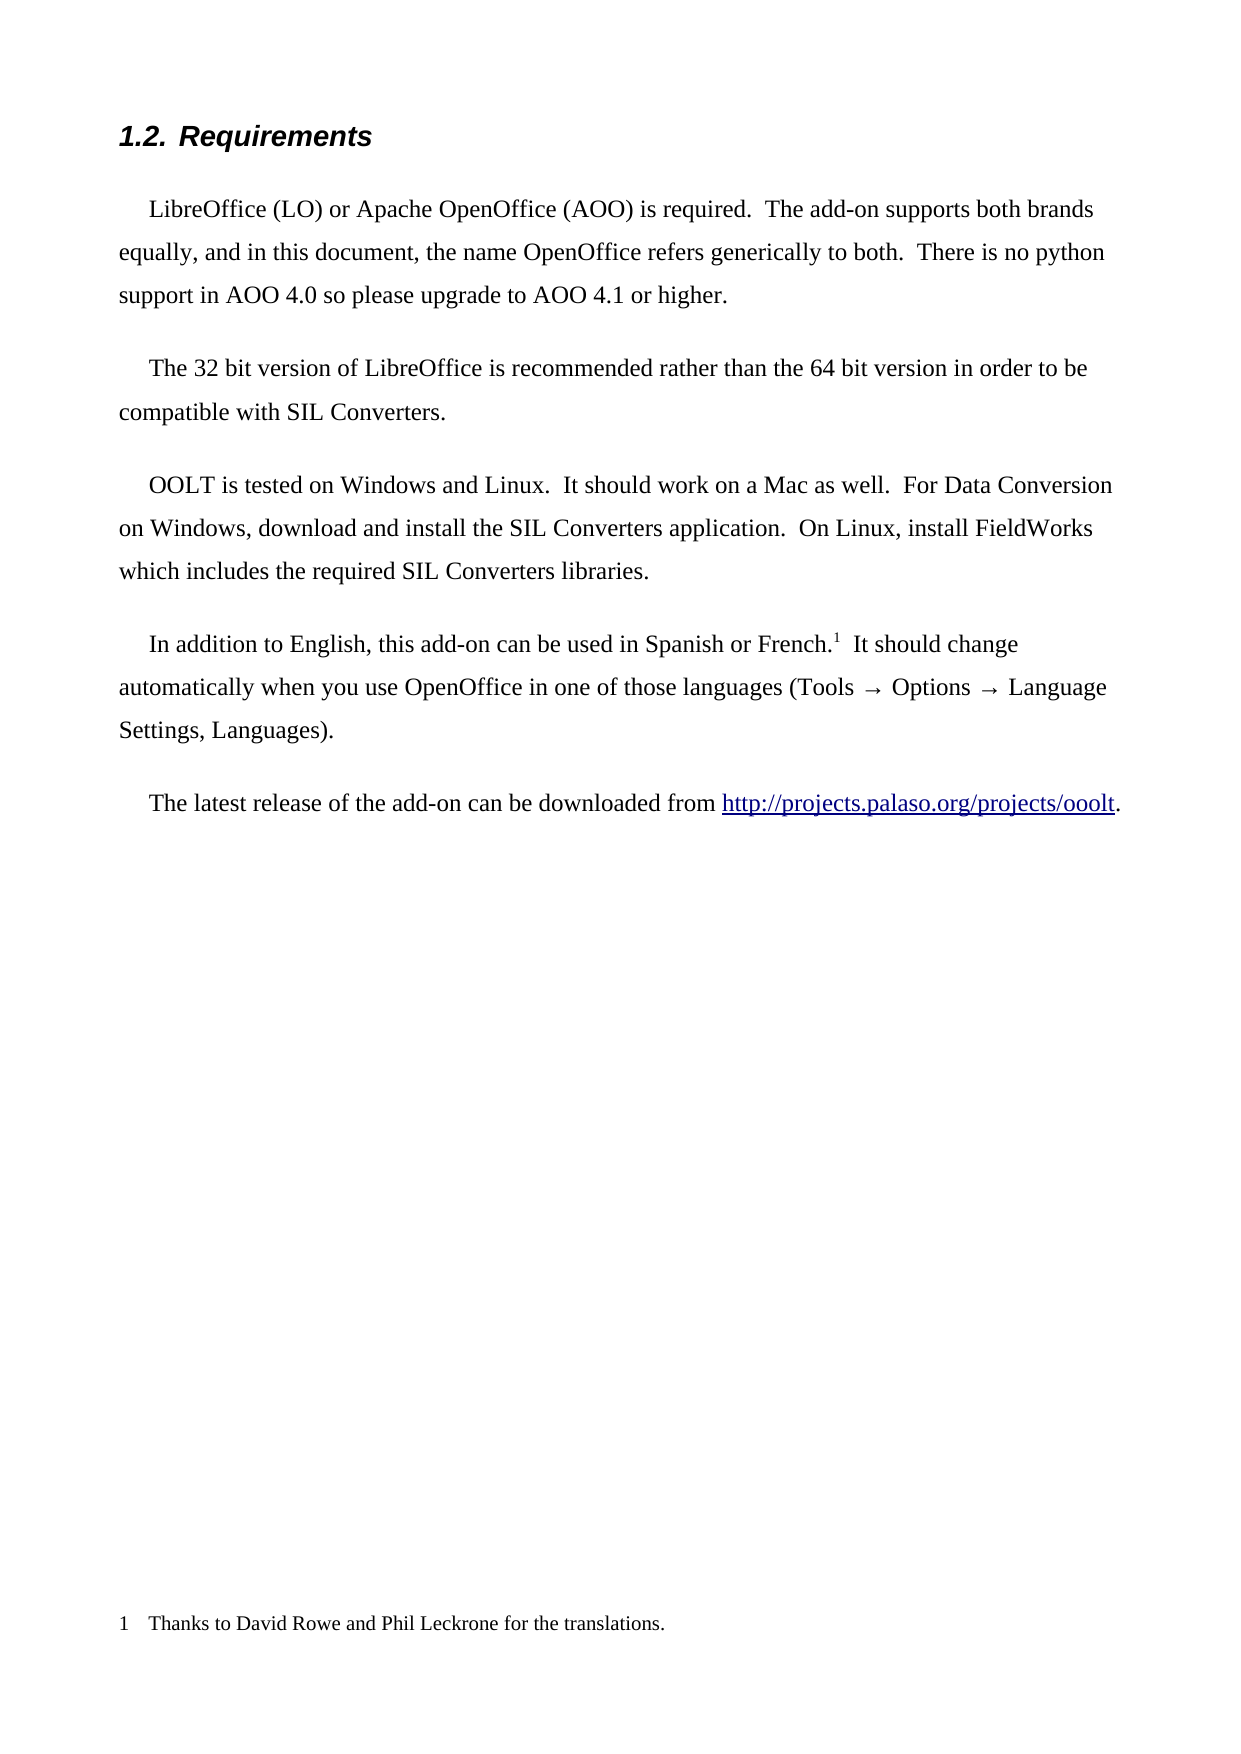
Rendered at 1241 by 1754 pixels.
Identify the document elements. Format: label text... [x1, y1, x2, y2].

subtitle Requirements [118, 118, 1122, 152]
text Thanks to David Rowe and Phil Leckrone for the translations. [118, 1611, 1122, 1635]
text In addition to English, this add-on can be used in Spanish or French. It should change automatically when you use OpenOffice in one of those languages (Tools → Options → Language Settings, Languages). [118, 629, 1122, 744]
text The 32 bit version of LibreOffice is recommended rather than the 64 bit version in order to be compatible with SIL Converters. [118, 353, 1122, 425]
text The latest release of the add-on can be downloaded from http://projects.palaso.org/projects/ooolt. [118, 788, 1122, 817]
text OOLT is tested on Windows and Linux. It should work on a Mac as well. For Data Conversion on Windows, download and install the SIL Converters application. On Linux, install FieldWorks which includes the required SIL Converters libraries. [118, 470, 1122, 585]
text LibreOffice (LO) or Apache OpenOffice (AOO) is required. The add-on supports both brands equally, and in this document, the name OpenOffice refers generically to both. There is no python support in AOO 4.0 so please upgrade to AOO 4.1 or higher. [118, 194, 1122, 309]
